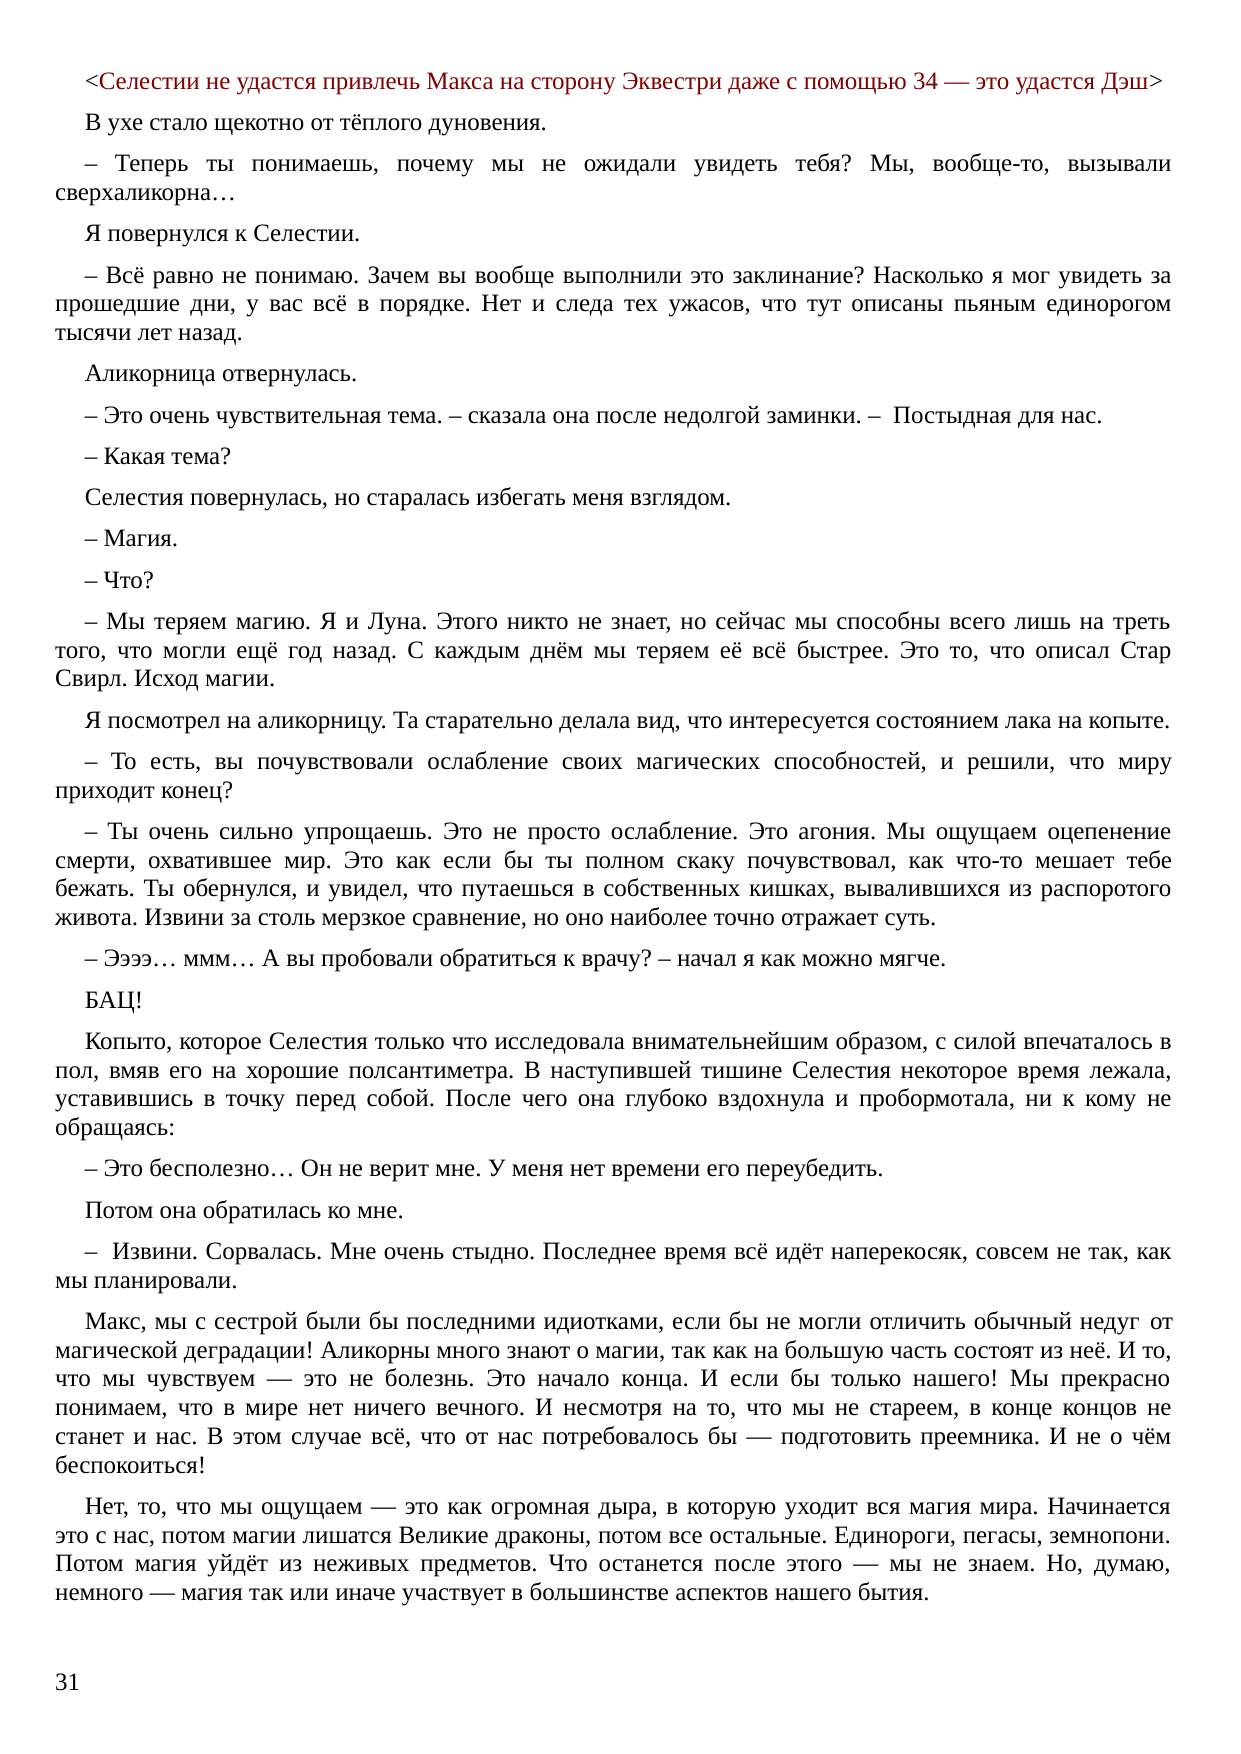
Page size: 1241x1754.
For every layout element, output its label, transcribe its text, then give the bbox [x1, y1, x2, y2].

text – Это бесполезно… Он не верит мне. У меня нет времени его переубедить. [55, 1153, 1173, 1182]
text Копыто, которое Селестия только что исследовала внимательнейшим образом, с силой впечаталось в пол, вмяв его на хорошие полсантиметра. В наступившей тишине Селестия некоторое время лежала, уставившись в точку перед собой. После чего она глубоко вздохнула и пробормотала, ни к кому не обращаясь: [55, 1026, 1173, 1141]
text – Ты очень сильно упрощаешь. Это не просто ослабление. Это агония. Мы ощущаем оцепенение смерти, охватившее мир. Это как если бы ты полном скаку почувствовал, как что-то мешает тебе бежать. Ты обернулся, и увидел, что путаешься в собственных кишках, вывалившихся из распоротого живота. Извини за столь мерзкое сравнение, но оно наиболее точно отражает суть. [55, 816, 1173, 931]
text – Мы теряем магию. Я и Луна. Этого никто не знает, но сейчас мы способны всего лишь на треть того, что могли ещё год назад. С каждым днём мы теряем её всё быстрее. Это то, что описал Стар Свирл. Исход магии. [55, 606, 1173, 692]
text – Магия. [55, 523, 1173, 552]
text <Селестии не удастся привлечь Макса на сторону Эквестри даже с помощью 34 — это удастся Дэш> [55, 66, 1173, 95]
text – Извини. Сорвалась. Мне очень стыдно. Последнее время всё идёт наперекосяк, совсем не так, как мы планировали. [55, 1236, 1173, 1293]
text – Всё равно не понимаю. Зачем вы вообще выполнили это заклинание? Насколько я мог увидеть за прошедшие дни, у вас всё в порядке. Нет и следа тех ужасов, что тут описаны пьяным единорогом тысячи лет назад. [55, 260, 1173, 346]
text – Что? [55, 565, 1173, 593]
text Селестия повернулась, но старалась избегать меня взглядом. [55, 482, 1173, 511]
text Я посмотрел на аликорницу. Та старательно делала вид, что интересуется состоянием лака на копыте. [55, 705, 1173, 733]
text Аликорница отвернулась. [55, 358, 1173, 387]
text – То есть, вы почувствовали ослабление своих магических способностей, и решили, что миру приходит конец? [55, 746, 1173, 803]
text Я повернулся к Селестии. [55, 218, 1173, 247]
text – Какая тема? [55, 441, 1173, 470]
text БАЦ! [55, 985, 1173, 1013]
text Нет, то, что мы ощущаем — это как огромная дыра, в которую уходит вся магия мира. Начинается это с нас, потом магии лишатся Великие драконы, потом все остальные. Единороги, пегасы, земнопони. Потом магия уйдёт из неживых предметов. Что останется после этого — мы не знаем. Но, думаю, немного — магия так или иначе участвует в большинстве аспектов нашего бытия. [55, 1491, 1173, 1606]
text – Теперь ты понимаешь, почему мы не ожидали увидеть тебя? Мы, вообще-то, вызывали сверхаликорна… [55, 148, 1173, 206]
text – Это очень чувствительная тема. – сказала она после недолгой заминки. – Постыдная для нас. [55, 400, 1173, 428]
text Потом она обратилась ко мне. [55, 1195, 1173, 1223]
text В ухе стало щекотно от тёплого дуновения. [55, 107, 1173, 136]
text Макс, мы с сестрой были бы последними идиотками, если бы не могли отличить обычный недуг от магической деградации! Аликорны много знают о магии, так как на большую часть состоят из неё. И то, что мы чувствуем — это не болезнь. Это начало конца. И если бы только нашего! Мы прекрасно понимаем, что в мире нет ничего вечного. И несмотря на то, что мы не стареем, в конце концов не станет и нас. В этом случае всё, что от нас потребовалось бы — подготовить преемника. И не о чём беспокоиться! [55, 1306, 1173, 1478]
text – Ээээ… ммм… А вы пробовали обратиться к врачу? – начал я как можно мягче. [55, 943, 1173, 972]
